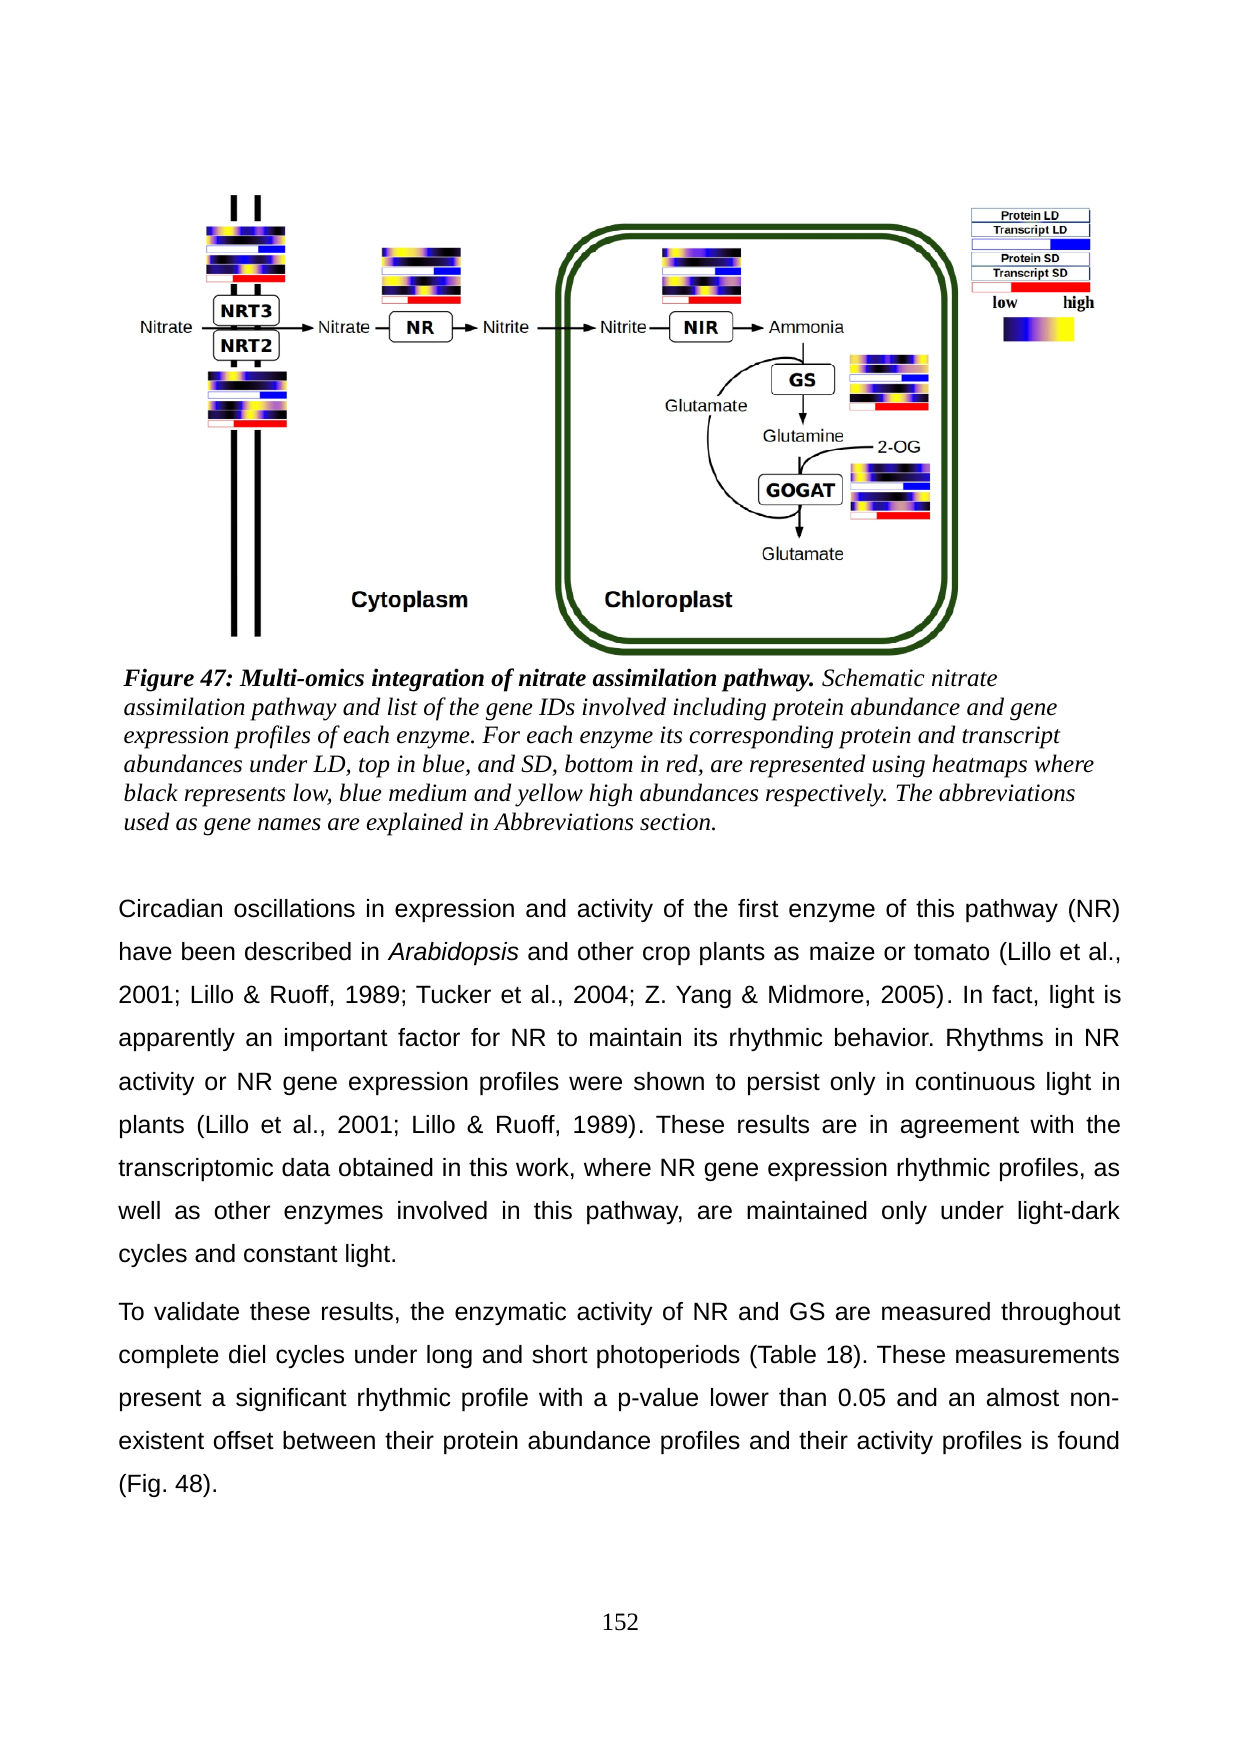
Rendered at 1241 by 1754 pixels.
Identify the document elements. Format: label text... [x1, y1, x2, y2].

text Figure 47: Multi-omics integration of nitrate assimilation pathway. Schematic nitrate assimilation pathway and list of the gene IDs involved including protein abundance and gene expression profiles of each enzyme. For each enzyme its corresponding protein and transcript abundances under LD, top in blue, and SD, bottom in red, are represented using heatmaps where black represents low, blue medium and yellow high abundances respectively. The abbreviations used as gene names are explained in Abbreviations section. [123, 663, 1112, 836]
text Circadian oscillations in expression and activity of the first enzyme of this pathway (NR) have been described in Arabidopsis and other crop plants as maize or tomato (Lillo et al., 2001; Lillo & Ruoff, 1989; Tucker et al., 2004; Z. Yang & Midmore, 2005)⁠. In fact, light is apparently an important factor for NR to maintain its rhythmic behavior. Rhythms in NR activity or NR gene expression profiles were shown to persist only in continuous light in plants (Lillo et al., 2001; Lillo & Ruoff, 1989)⁠. These results are in agreement with the transcriptomic data obtained in this work, where NR gene expression rhythmic profiles, as well as other enzymes involved in this pathway, are maintained only under light-dark cycles and constant light. [118, 176, 1122, 1268]
text To validate these results, the enzymatic activity of NR and GS are measured throughout complete diel cycles under long and short photoperiods (Table 18). These measurements present a significant rhythmic profile with a p-value lower than 0.05 and an almost non-existent offset between their protein abundance profiles and their activity profiles is found (Fig. 48). [118, 1297, 1122, 1498]
picture [123, 181, 1112, 663]
